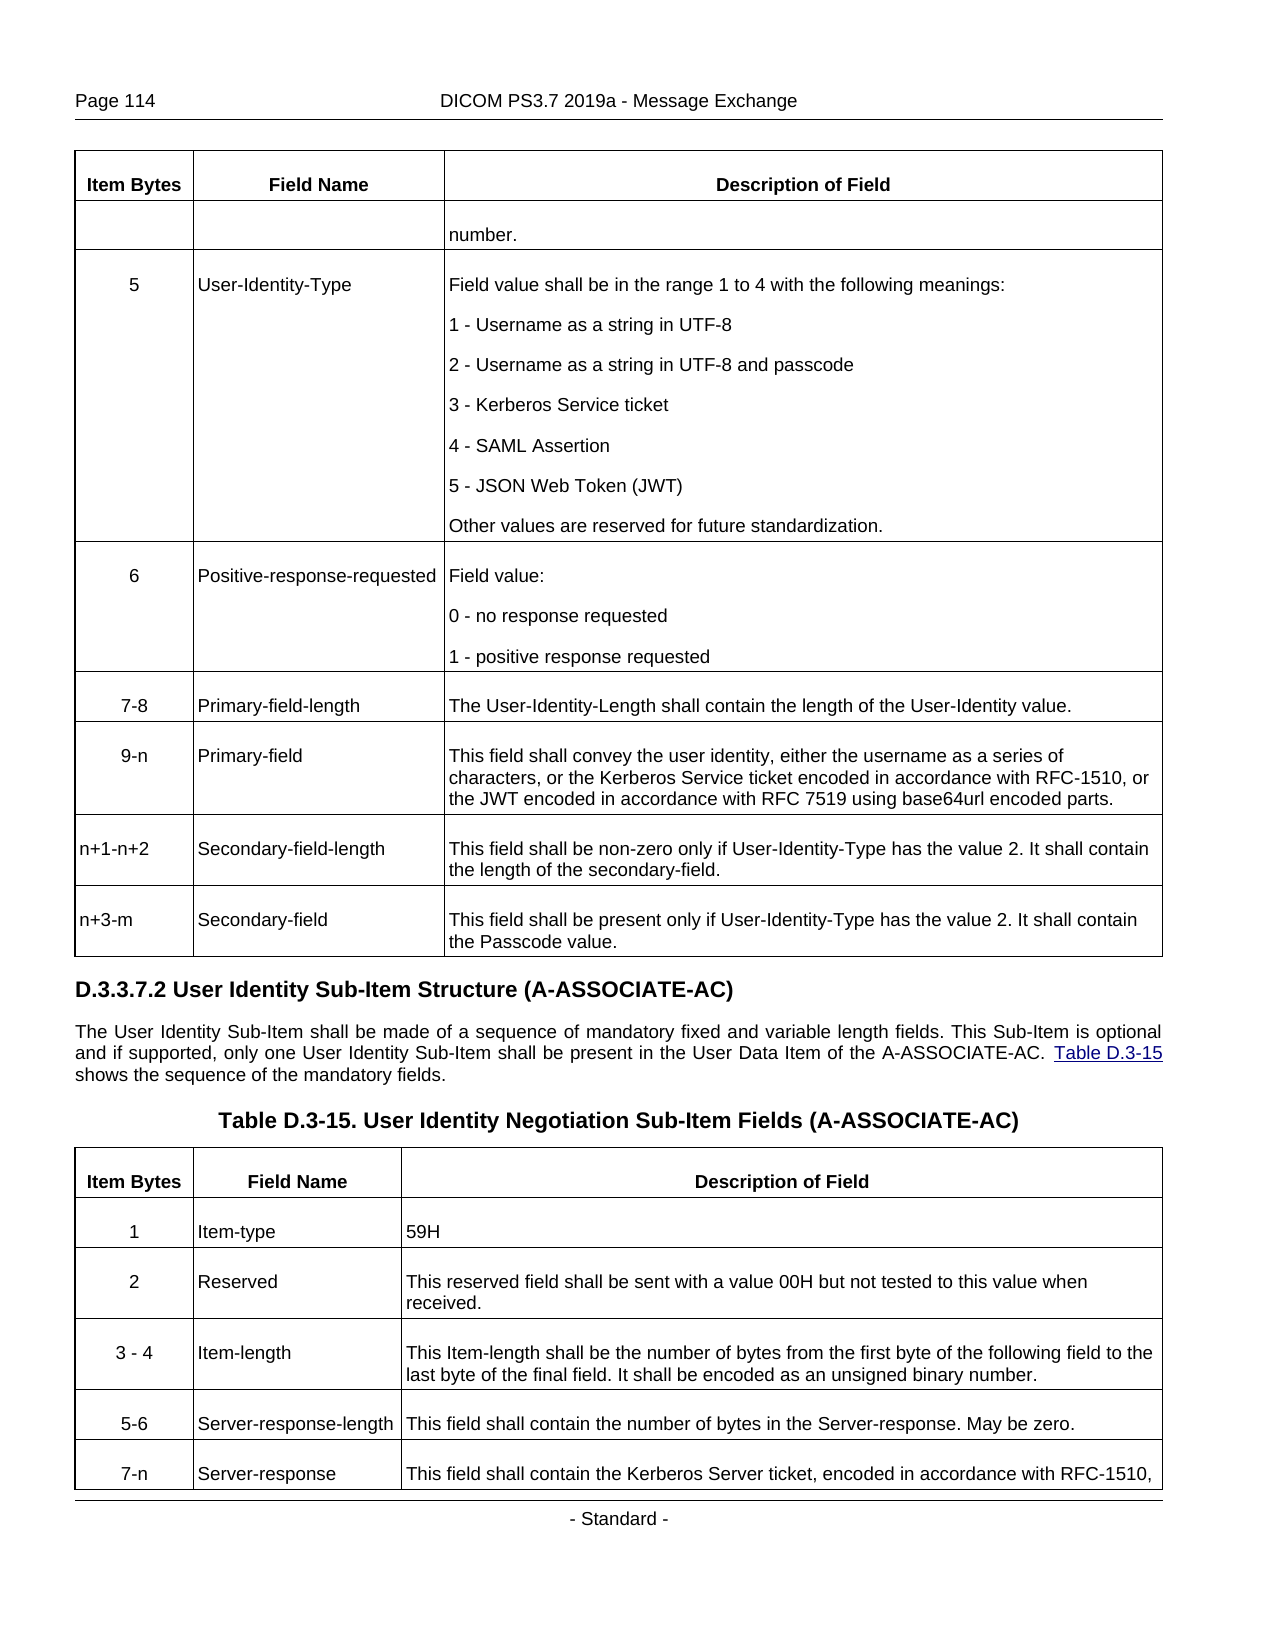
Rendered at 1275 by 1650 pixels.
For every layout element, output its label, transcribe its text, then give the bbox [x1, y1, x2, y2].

table_cell number. [445, 201, 1162, 249]
table_cell Secondary-field-length [194, 815, 444, 885]
text Table D.3-15. User Identity Negotiation Sub-Item Fields (A-ASSOCIATE-AC) [75, 1108, 1162, 1134]
table_cell n+3-m [76, 886, 193, 956]
table_cell Server-response-length [194, 1390, 401, 1439]
table_cell 5 [76, 250, 193, 541]
table_cell This Item-length shall be the number of bytes from the first byte of the following field to the last byte of the final field. It shall be encoded as an unsigned binary number. [402, 1319, 1162, 1389]
table_cell Primary-field-length [194, 672, 444, 721]
table_header Item Bytes [76, 151, 193, 200]
table_cell Item-length [194, 1319, 401, 1389]
table_cell 9-n [76, 722, 193, 814]
table_cell Positive-response-requested [194, 542, 444, 671]
table_header Field Name [194, 151, 444, 200]
table_cell This field shall contain the Kerberos Server ticket, encoded in accordance with RFC-1510, [402, 1440, 1162, 1488]
table_header Description of Field [402, 1148, 1162, 1197]
table_cell 1 [76, 1198, 193, 1247]
table_cell User-Identity-Type [194, 250, 444, 541]
table_cell 6 [76, 542, 193, 671]
table_cell 59H [402, 1198, 1162, 1247]
text The User Identity Sub-Item shall be made of a sequence of mandatory fixed and variable length fields. This Sub-Item is optional and if supported, only one User Identity Sub-Item shall be present in the User Data Item of the A-ASSOCIATE-AC. Table D.3-15 shows the sequence of the mandatory fields. [75, 1021, 1162, 1085]
table_header Description of Field [445, 151, 1162, 200]
table_cell n+1-n+2 [76, 815, 193, 885]
table_cell 2 [76, 1248, 193, 1318]
table_cell This reserved field shall be sent with a value 00H but not tested to this value when received. [402, 1248, 1162, 1318]
table_cell Secondary-field [194, 886, 444, 956]
table_cell 7-n [76, 1440, 193, 1488]
table_cell 3 - 4 [76, 1319, 193, 1389]
table_cell The User-Identity-Length shall contain the length of the User-Identity value. [445, 672, 1162, 721]
table_cell This field shall contain the number of bytes in the Server-response. May be zero. [402, 1390, 1162, 1439]
table_header Item Bytes [76, 1148, 193, 1197]
table_header Field Name [194, 1148, 401, 1197]
table_cell Field value shall be in the range 1 to 4 with the following meanings: 1 - Username as a string in UTF-8 2 - Username as a string in UTF-8 and passcode 3 - Kerberos Service ticket 4 - SAML Assertion 5 - JSON Web Token (JWT) Other values are reserved for future standardization. [445, 250, 1162, 541]
table_cell 5-6 [76, 1390, 193, 1439]
table_cell This field shall be non-zero only if User-Identity-Type has the value 2. It shall contain the length of the secondary-field. [445, 815, 1162, 885]
text D.3.3.7.2 User Identity Sub-Item Structure (A-ASSOCIATE-AC) [75, 976, 1162, 1002]
table_cell Primary-field [194, 722, 444, 814]
table_cell Field value: 0 - no response requested 1 - positive response requested [445, 542, 1162, 671]
table_cell 7-8 [76, 672, 193, 721]
table_cell Server-response [194, 1440, 401, 1488]
table_cell [76, 201, 193, 249]
table_cell This field shall convey the user identity, either the username as a series of characters, or the Kerberos Service ticket encoded in accordance with RFC-1510, or the JWT encoded in accordance with RFC 7519 using base64url encoded parts. [445, 722, 1162, 814]
table_cell This field shall be present only if User-Identity-Type has the value 2. It shall contain the Passcode value. [445, 886, 1162, 956]
table_cell Item-type [194, 1198, 401, 1247]
table_cell Reserved [194, 1248, 401, 1318]
table_cell [194, 201, 444, 249]
